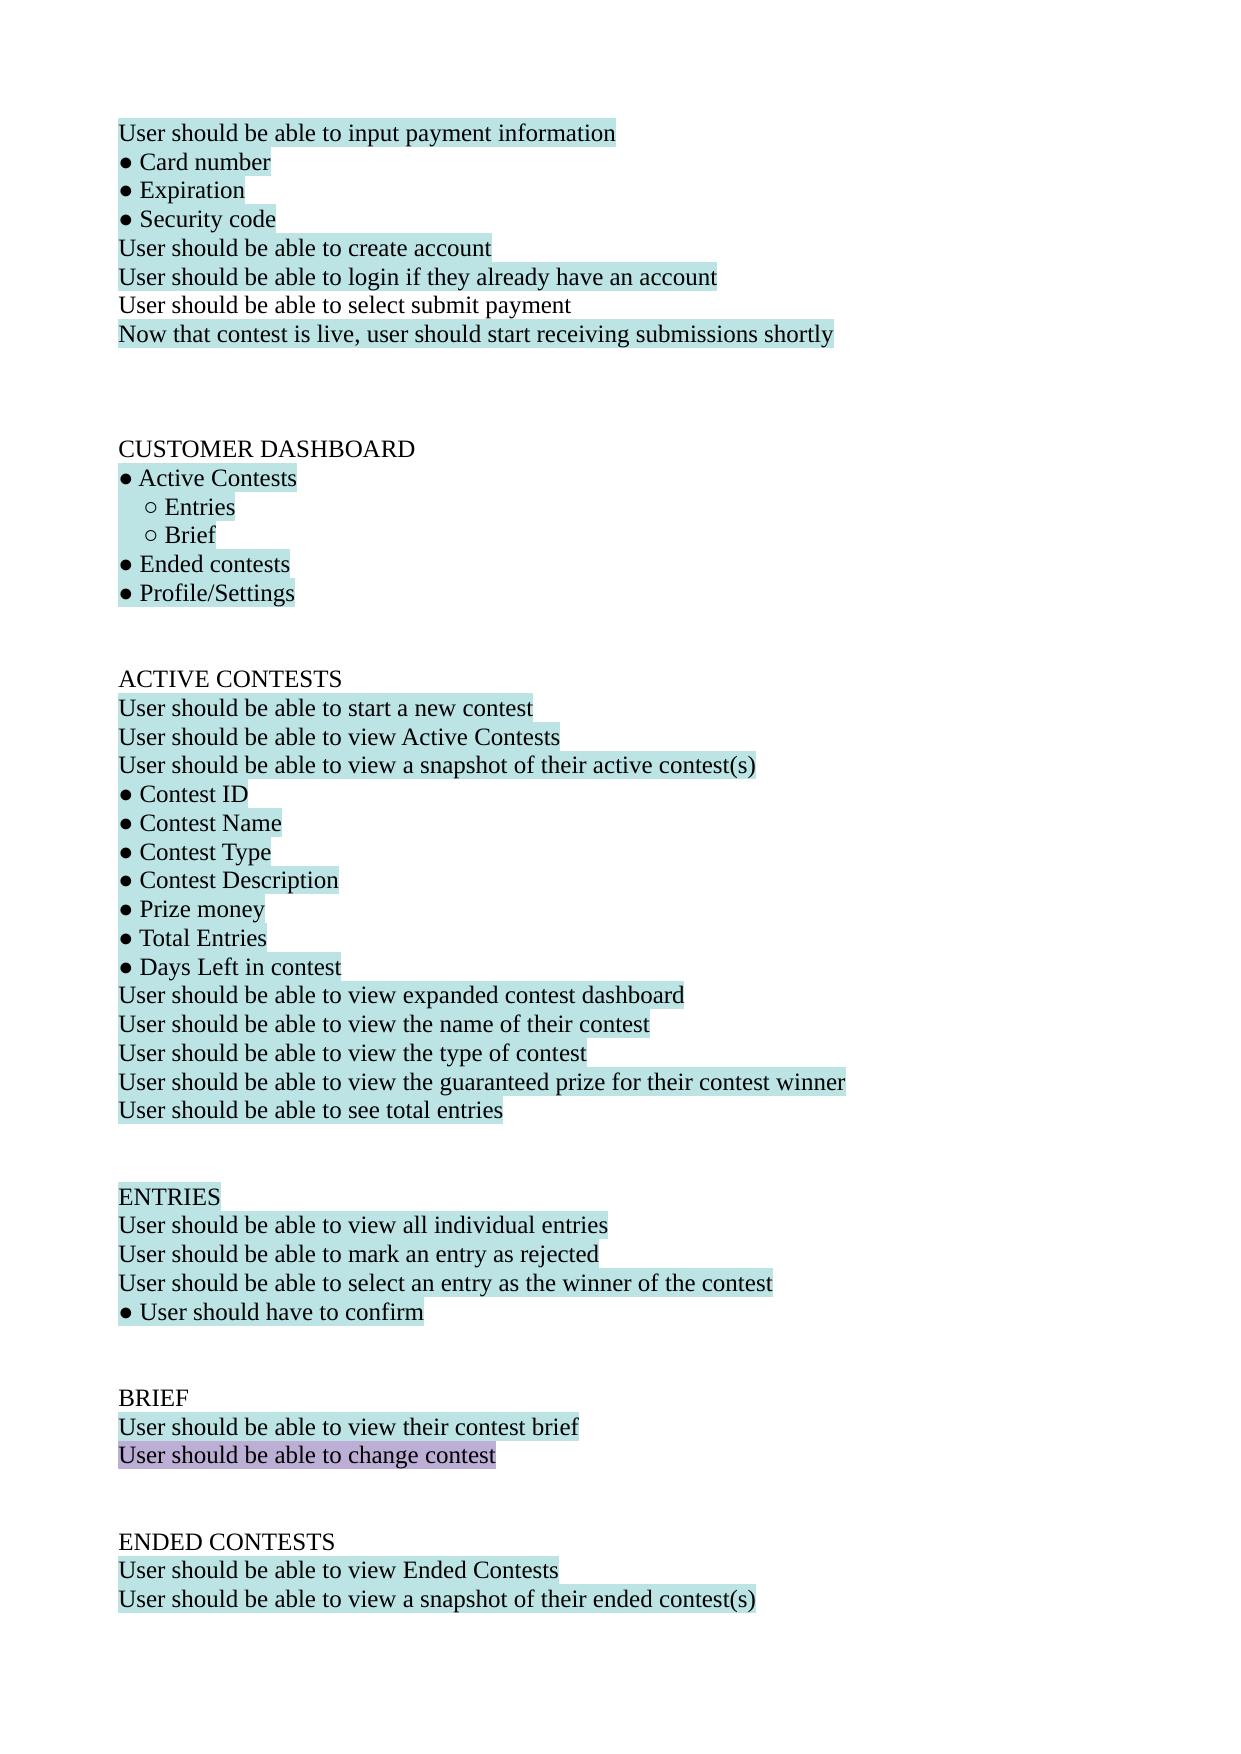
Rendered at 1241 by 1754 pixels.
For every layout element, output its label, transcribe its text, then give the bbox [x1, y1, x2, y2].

text ○ Brief [118, 521, 1122, 549]
text ● Contest Type [118, 837, 1122, 866]
text User should be able to change contest [118, 1441, 1122, 1469]
text ● Prize money [118, 894, 1122, 923]
text Now that contest is live, user should start receiving submissions shortly [118, 319, 1122, 348]
text ENTRIES [118, 1182, 1122, 1211]
text ● Ended contests [118, 549, 1122, 578]
text User should be able to view Active Contests [118, 722, 1122, 751]
text ● Contest Description [118, 866, 1122, 894]
text User should be able to input payment information [118, 118, 1122, 147]
text User should be able to view a snapshot of their active contest(s) [118, 751, 1122, 779]
text User should be able to view a snapshot of their ended contest(s) [118, 1584, 1122, 1613]
text ● Contest Name [118, 808, 1122, 837]
text User should be able to view their contest brief [118, 1412, 1122, 1441]
text ACTIVE CONTESTS [118, 664, 1122, 693]
text ● Card number [118, 147, 1122, 176]
text ● Profile/Settings [118, 578, 1122, 607]
text ● Expiration [118, 176, 1122, 204]
text User should be able to select an entry as the winner of the contest [118, 1268, 1122, 1297]
text ● Security code [118, 204, 1122, 233]
text User should be able to mark an entry as rejected [118, 1239, 1122, 1268]
text ● User should have to confirm [118, 1297, 1122, 1326]
text ● Total Entries [118, 923, 1122, 952]
text User should be able to view the type of contest [118, 1038, 1122, 1067]
text User should be able to create account [118, 233, 1122, 262]
text User should be able to login if they already have an account [118, 262, 1122, 291]
text User should be able to view Ended Contests [118, 1556, 1122, 1584]
text User should be able to see total entries [118, 1096, 1122, 1124]
text ● Days Left in contest [118, 952, 1122, 981]
text User should be able to view the name of their contest [118, 1009, 1122, 1038]
text BRIEF [118, 1383, 1122, 1412]
text User should be able to view expanded contest dashboard [118, 981, 1122, 1009]
text ○ Entries [118, 492, 1122, 521]
text ● Active Contests [118, 463, 1122, 492]
text User should be able to select submit payment [118, 291, 1122, 319]
text ● Contest ID [118, 779, 1122, 808]
text CUSTOMER DASHBOARD [118, 434, 1122, 463]
text User should be able to start a new contest [118, 693, 1122, 722]
text ENDED CONTESTS [118, 1527, 1122, 1556]
text User should be able to view all individual entries [118, 1211, 1122, 1239]
text User should be able to view the guaranteed prize for their contest winner [118, 1067, 1122, 1096]
